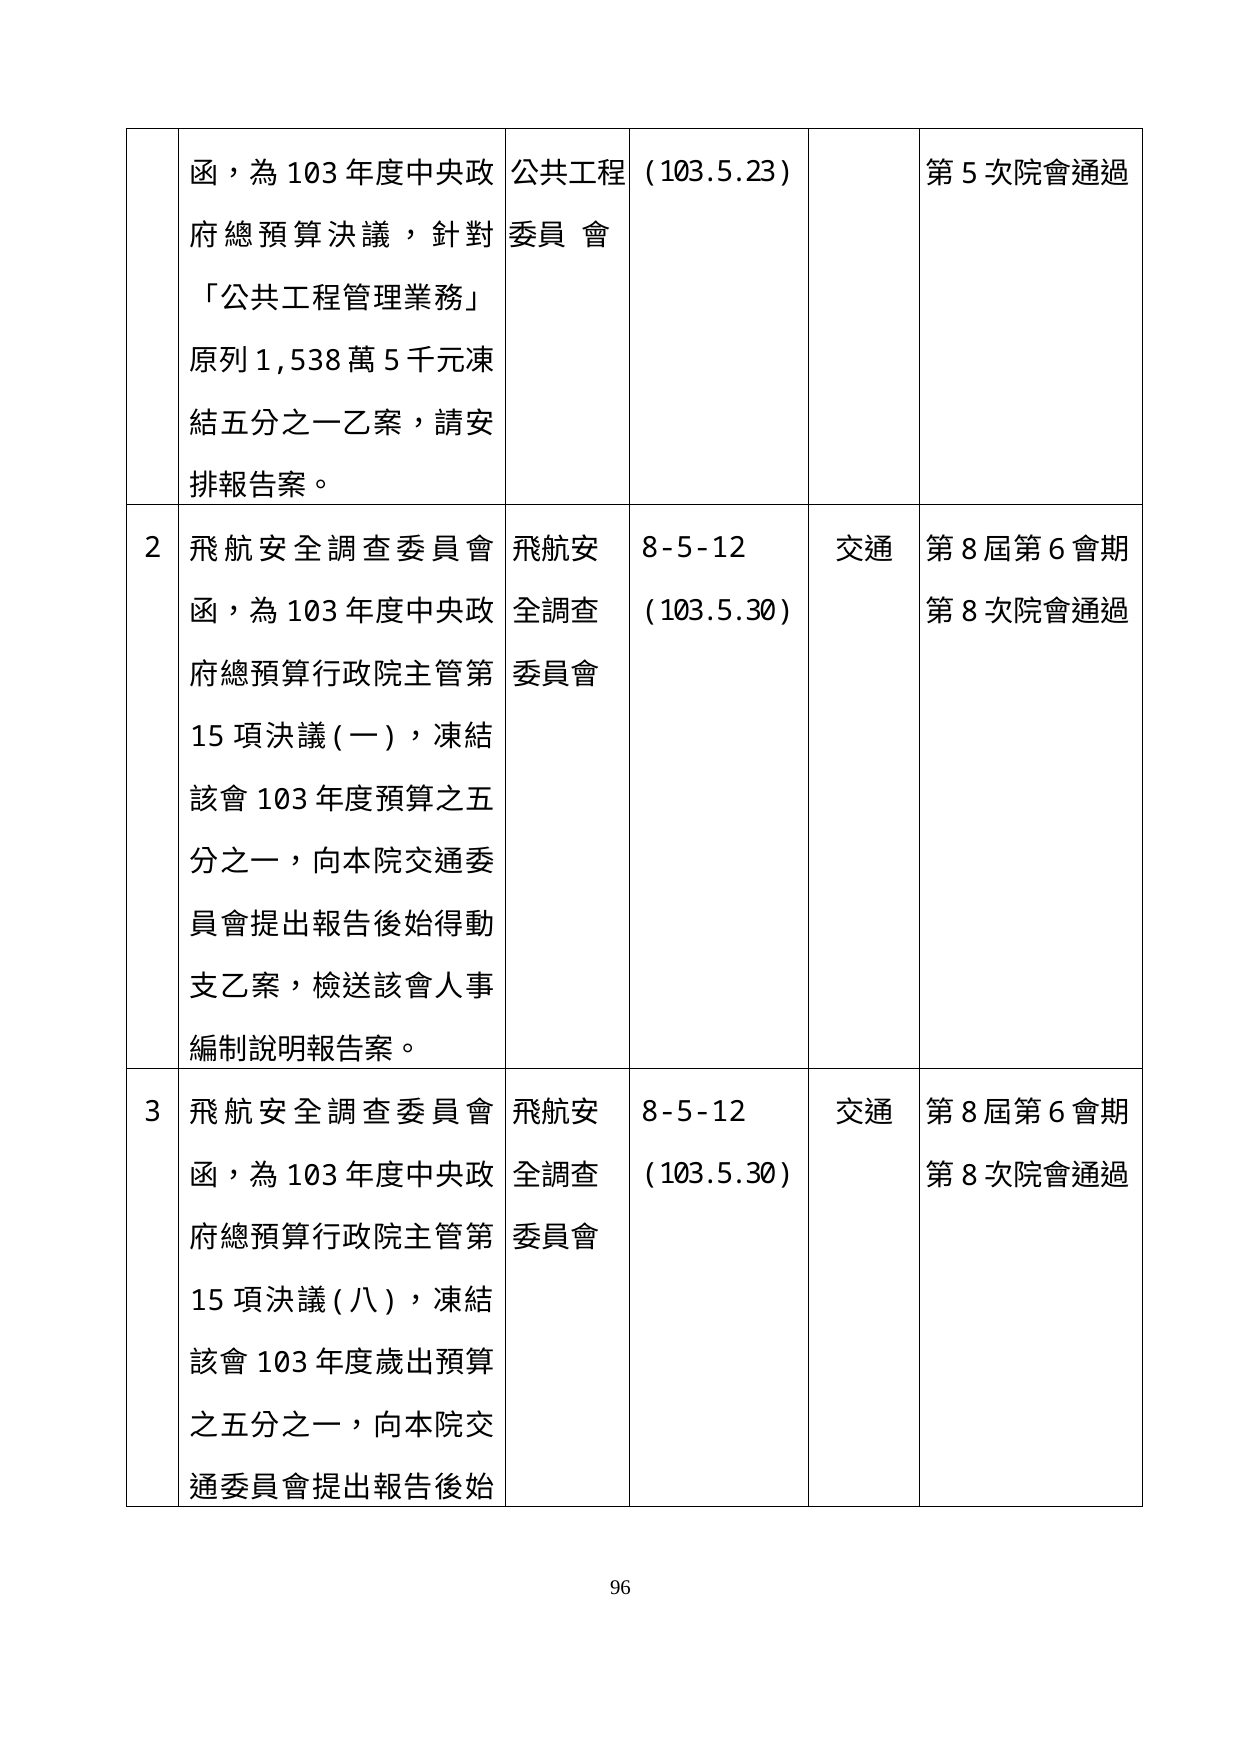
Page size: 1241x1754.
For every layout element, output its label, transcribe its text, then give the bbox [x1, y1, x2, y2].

table_cell 8-5-12 (103.5.30) [630, 505, 808, 1067]
table_cell 3 [127, 1069, 178, 1506]
table_cell 2 [127, 505, 178, 1067]
table_cell 飛航安全調查 委員會 [506, 505, 629, 1067]
table_cell 第5次院會通過 [920, 129, 1142, 504]
table_cell 第8屆第6會期第8次院會通過 [920, 1069, 1142, 1506]
table_cell 公共工程委員 會 [506, 129, 629, 504]
table_cell 飛航安全調查委員會函，為103年度中央政府總預算行政院主管第15項決議(一)，凍結該會103年度預算之五分之一，向本院交通委員會提出報告後始得動支乙案，檢送該會人事編制說明報告案。 [179, 505, 505, 1067]
table_cell 函，為103年度中央政府總預算決議，針對「公共工程管理業務」原列1,538萬5千元凍結五分之一乙案，請安排報告案。 [179, 129, 505, 504]
table_cell 交通 [809, 1069, 919, 1506]
table_cell [809, 129, 919, 504]
table_cell (103.5.23) [630, 129, 808, 504]
table_cell 飛航安全調查委員會函，為103年度中央政府總預算行政院主管第15項決議(八)，凍結該會103年度歲出預算之五分之一，向本院交通委員會提出報告後始 [179, 1069, 505, 1506]
table_cell 交通 [809, 505, 919, 1067]
table_cell 飛航安全調查委員會 [506, 1069, 629, 1506]
table_cell [127, 129, 178, 504]
table_cell 8-5-12 (103.5.30) [630, 1069, 808, 1506]
table_cell 第8屆第6會期第8次院會通過 [920, 505, 1142, 1067]
